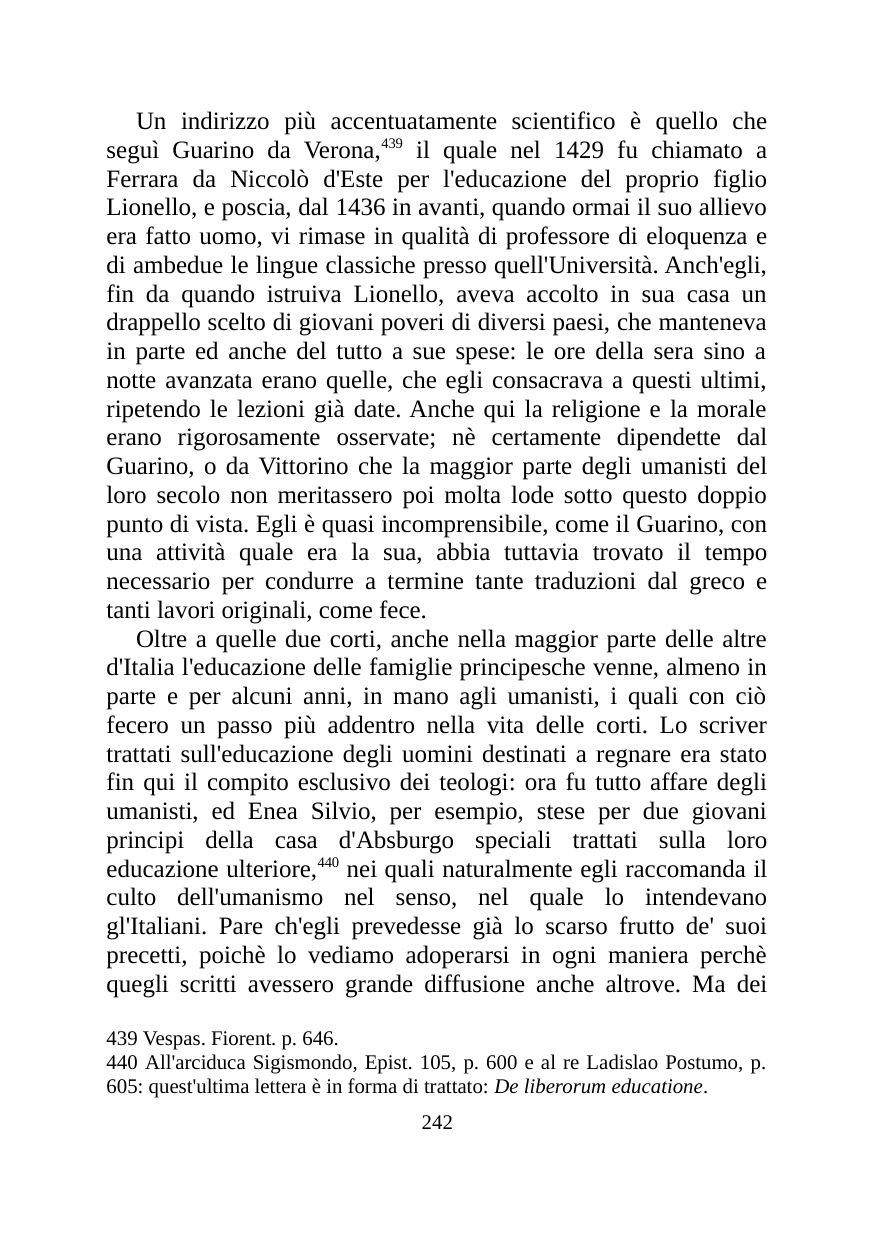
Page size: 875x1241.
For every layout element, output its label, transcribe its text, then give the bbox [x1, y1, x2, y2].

text All'arciduca Sigismondo, Epist. 105, p. 600 e al re Ladislao Postumo, p. 605: quest'ultima lettera è in forma di trattato: De liberorum educatione. [106, 1050, 768, 1098]
text Oltre a quelle due corti, anche nella maggior parte delle altre d'Italia l'educazione delle famiglie principesche venne, almeno in parte e per alcuni anni, in mano agli umanisti, i quali con ciò fecero un passo più addentro nella vita delle corti. Lo scriver trattati sull'educazione degli uomini destinati a regnare era stato fin qui il compito esclusivo dei teologi: ora fu tutto affare degli umanisti, ed Enea Silvio, per esempio, stese per due giovani principi della casa d'Absburgo speciali trattati sulla loro educazione ulteriore, nei quali naturalmente egli raccomanda il culto dell'umanismo nel senso, nel quale lo intendevano gl'Italiani. Pare ch'egli prevedesse già lo scarso frutto de' suoi precetti, poichè lo vediamo adoperarsi in ogni maniera perchè quegli scritti avessero grande diffusione anche altrove. Ma dei [106, 624, 768, 997]
text Vespas. Fiorent. p. 646. [106, 1026, 768, 1050]
text Un indirizzo più accentuatamente scientifico è quello che seguì Guarino da Verona, il quale nel 1429 fu chiamato a Ferrara da Niccolò d'Este per l'educazione del proprio figlio Lionello, e poscia, dal 1436 in avanti, quando ormai il suo allievo era fatto uomo, vi rimase in qualità di professore di eloquenza e di ambedue le lingue classiche presso quell'Università. Anch'egli, fin da quando istruiva Lionello, aveva accolto in sua casa un drappello scelto di giovani poveri di diversi paesi, che manteneva in parte ed anche del tutto a sue spese: le ore della sera sino a notte avanzata erano quelle, che egli consacrava a questi ultimi, ripetendo le lezioni già date. Anche qui la religione e la morale erano rigorosamente osservate; nè certamente dipendette dal Guarino, o da Vittorino che la maggior parte degli umanisti del loro secolo non meritassero poi molta lode sotto questo doppio punto di vista. Egli è quasi incomprensibile, come il Guarino, con una attività quale era la sua, abbia tuttavia trovato il tempo necessario per condurre a termine tante traduzioni dal greco e tanti lavori originali, come fece. [106, 106, 768, 624]
